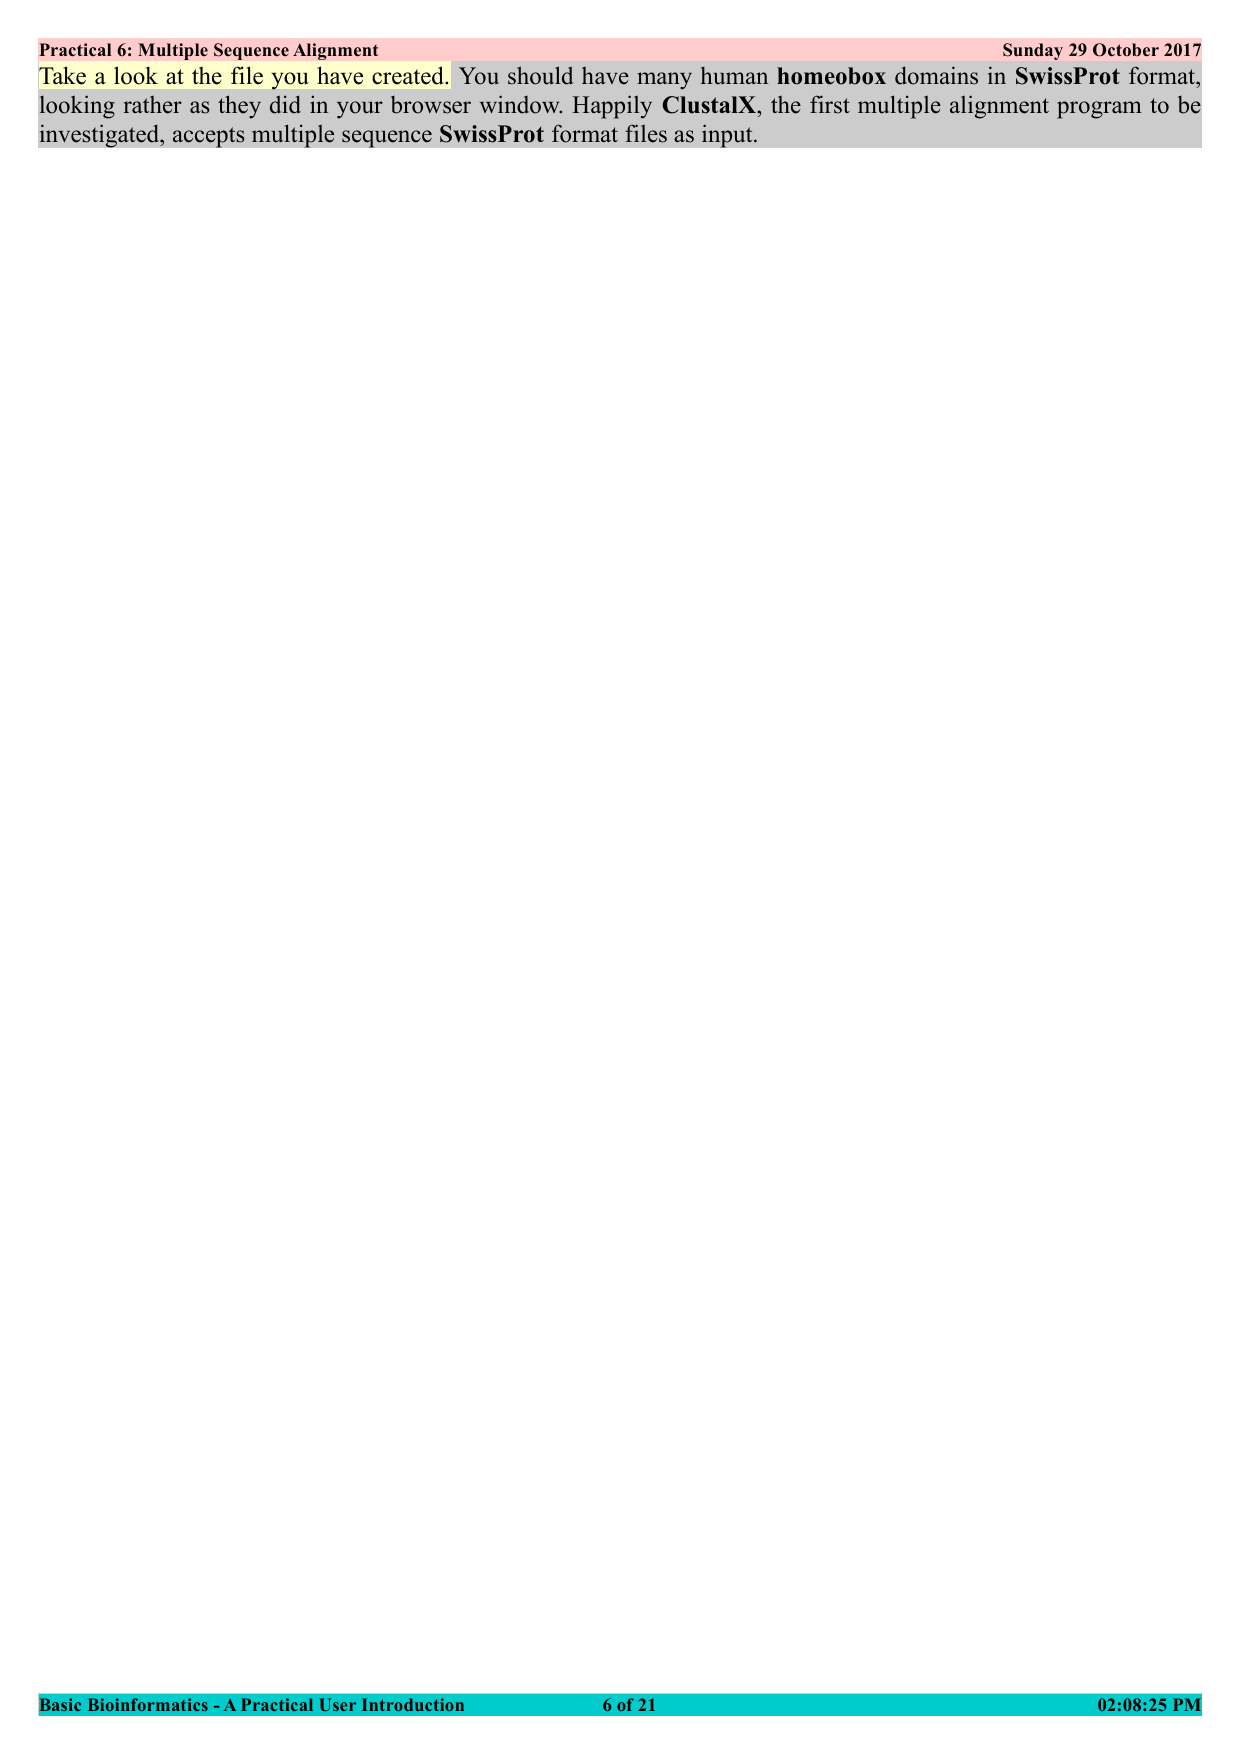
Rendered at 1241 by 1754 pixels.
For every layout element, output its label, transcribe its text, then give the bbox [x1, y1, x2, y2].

text Take a look at the file you have created. You should have many human homeobox domains in SwissProt format, looking rather as they did in your browser window. Happily ClustalX, the first multiple alignment program to be investigated, accepts multiple sequence SwissProt format files as input. [38, 61, 1202, 148]
